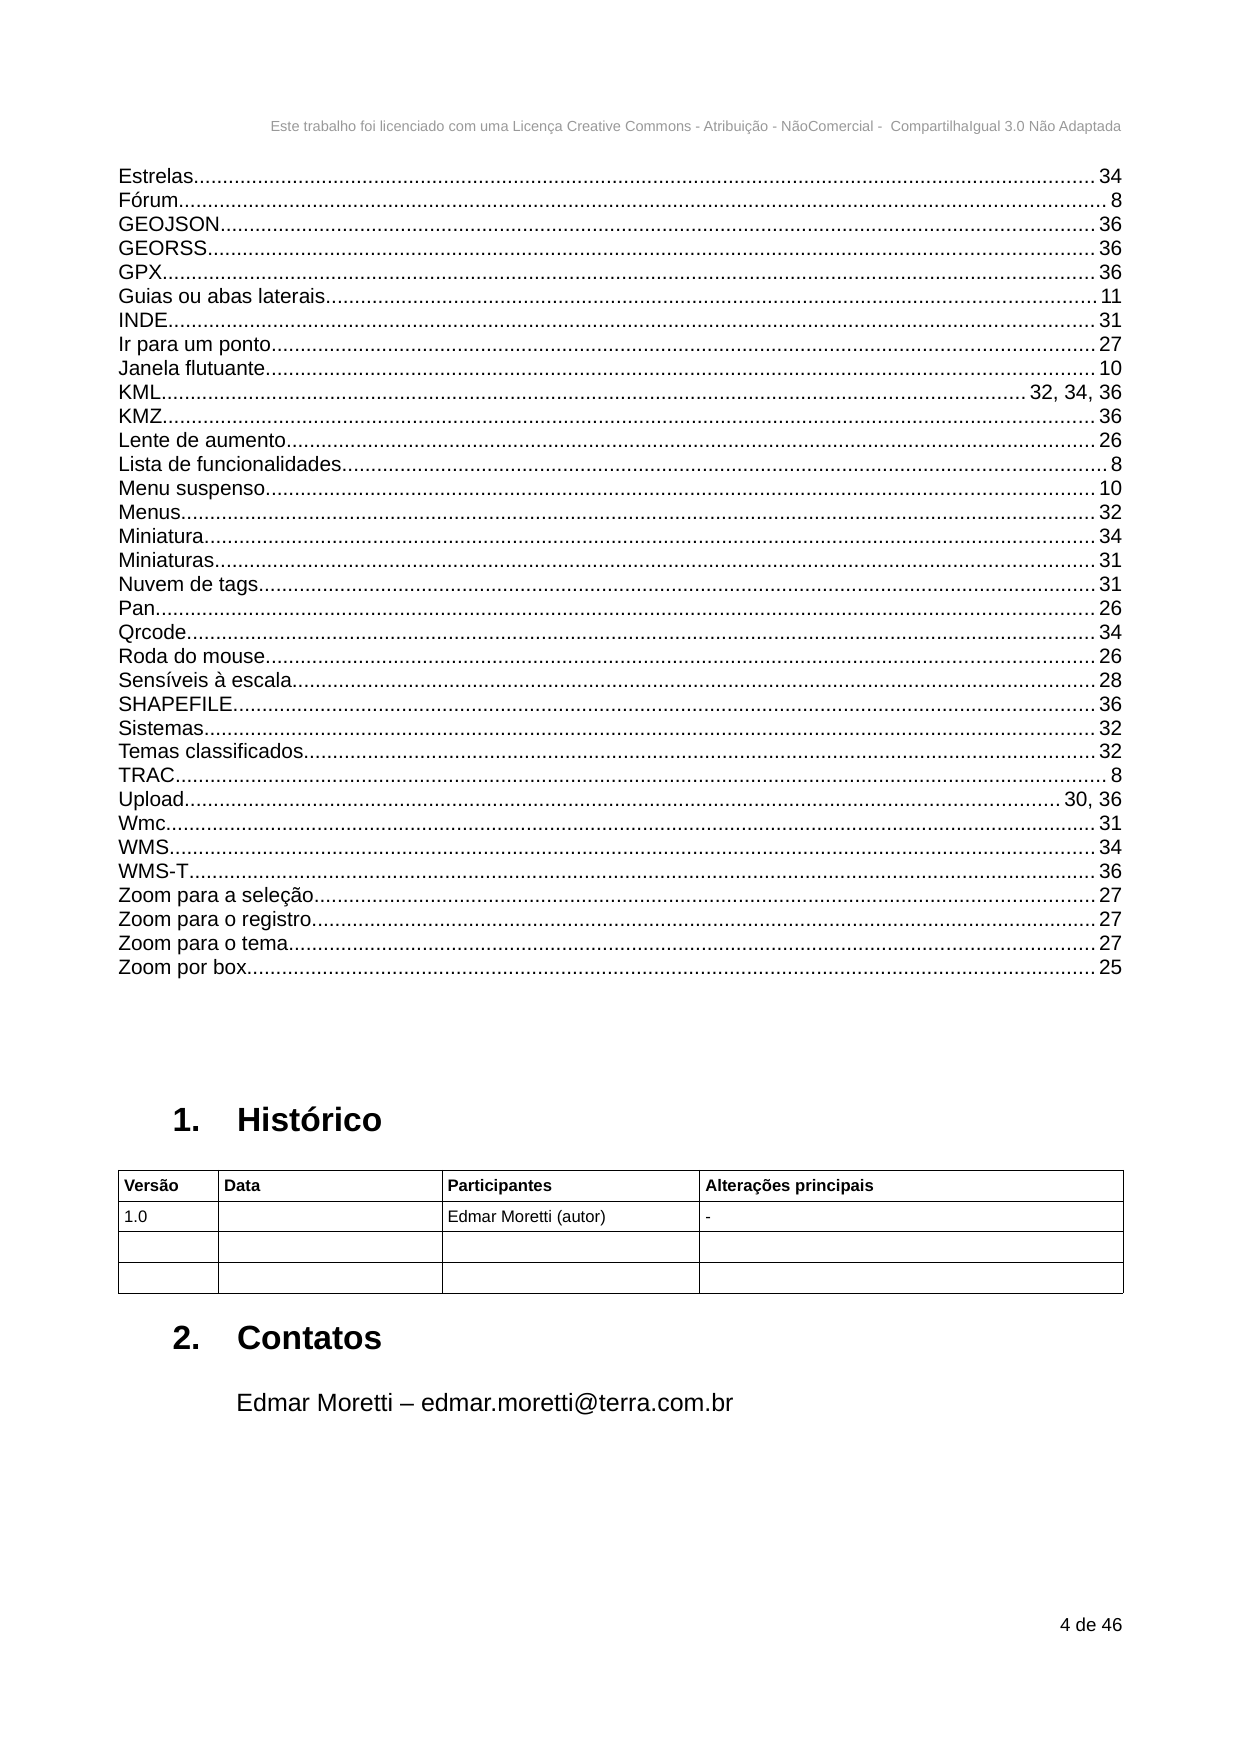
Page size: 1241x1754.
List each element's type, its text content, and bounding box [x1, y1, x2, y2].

text Sistemas 32 [118, 715, 1122, 739]
text Miniatura 34 [118, 524, 1122, 548]
table_cell [700, 1263, 1123, 1293]
text Zoom por box 25 [118, 955, 1122, 979]
table_header Data [219, 1171, 442, 1201]
text Fórum 8 [118, 188, 1122, 212]
text WMS-T 36 [118, 859, 1122, 883]
text GEORSS 36 [118, 236, 1122, 260]
table_cell [119, 1232, 218, 1262]
subtitle Histórico [163, 1099, 1077, 1138]
text Sensíveis à escala 28 [118, 667, 1122, 691]
table_cell 1.0 [119, 1202, 218, 1231]
text GEOJSON 36 [118, 212, 1122, 236]
text Wmc 31 [118, 811, 1122, 835]
table_cell [219, 1202, 442, 1231]
text GPX 36 [118, 260, 1122, 284]
table_cell [700, 1232, 1123, 1262]
table_cell Edmar Moretti (autor) [443, 1202, 699, 1231]
text Miniaturas 31 [118, 548, 1122, 572]
text Pan 26 [118, 596, 1122, 619]
text Edmar Moretti – edmar.moretti@terra.com.br [118, 1388, 1122, 1417]
text Temas classificados 32 [118, 739, 1122, 763]
text Estrelas 34 [118, 164, 1122, 188]
text SHAPEFILE 36 [118, 691, 1122, 715]
table_cell [443, 1232, 699, 1262]
text KML 32, 34, 36 [118, 380, 1122, 404]
table_header Versão [119, 1171, 218, 1201]
text Menus 32 [118, 500, 1122, 524]
table_header Alterações principais [700, 1171, 1123, 1201]
text Menu suspenso 10 [118, 476, 1122, 500]
text Zoom para o tema 27 [118, 931, 1122, 955]
text Janela flutuante 10 [118, 356, 1122, 380]
text Zoom para a seleção 27 [118, 883, 1122, 907]
text WMS 34 [118, 835, 1122, 859]
text Lente de aumento 26 [118, 428, 1122, 452]
text INDE 31 [118, 308, 1122, 332]
text Lista de funcionalidades 8 [118, 452, 1122, 476]
text Nuvem de tags 31 [118, 572, 1122, 596]
table_cell - [700, 1202, 1123, 1231]
text KMZ 36 [118, 404, 1122, 428]
text Qrcode 34 [118, 619, 1122, 643]
table_header Participantes [443, 1171, 699, 1201]
table_cell [219, 1232, 442, 1262]
text Ir para um ponto 27 [118, 332, 1122, 356]
subtitle Contatos [163, 1318, 1077, 1356]
table_cell [443, 1263, 699, 1293]
table_cell [119, 1263, 218, 1293]
text TRAC 8 [118, 763, 1122, 787]
table_cell [219, 1263, 442, 1293]
text Roda do mouse 26 [118, 643, 1122, 667]
text Upload 30, 36 [118, 787, 1122, 811]
text Zoom para o registro 27 [118, 907, 1122, 931]
text Guias ou abas laterais 11 [118, 284, 1122, 308]
